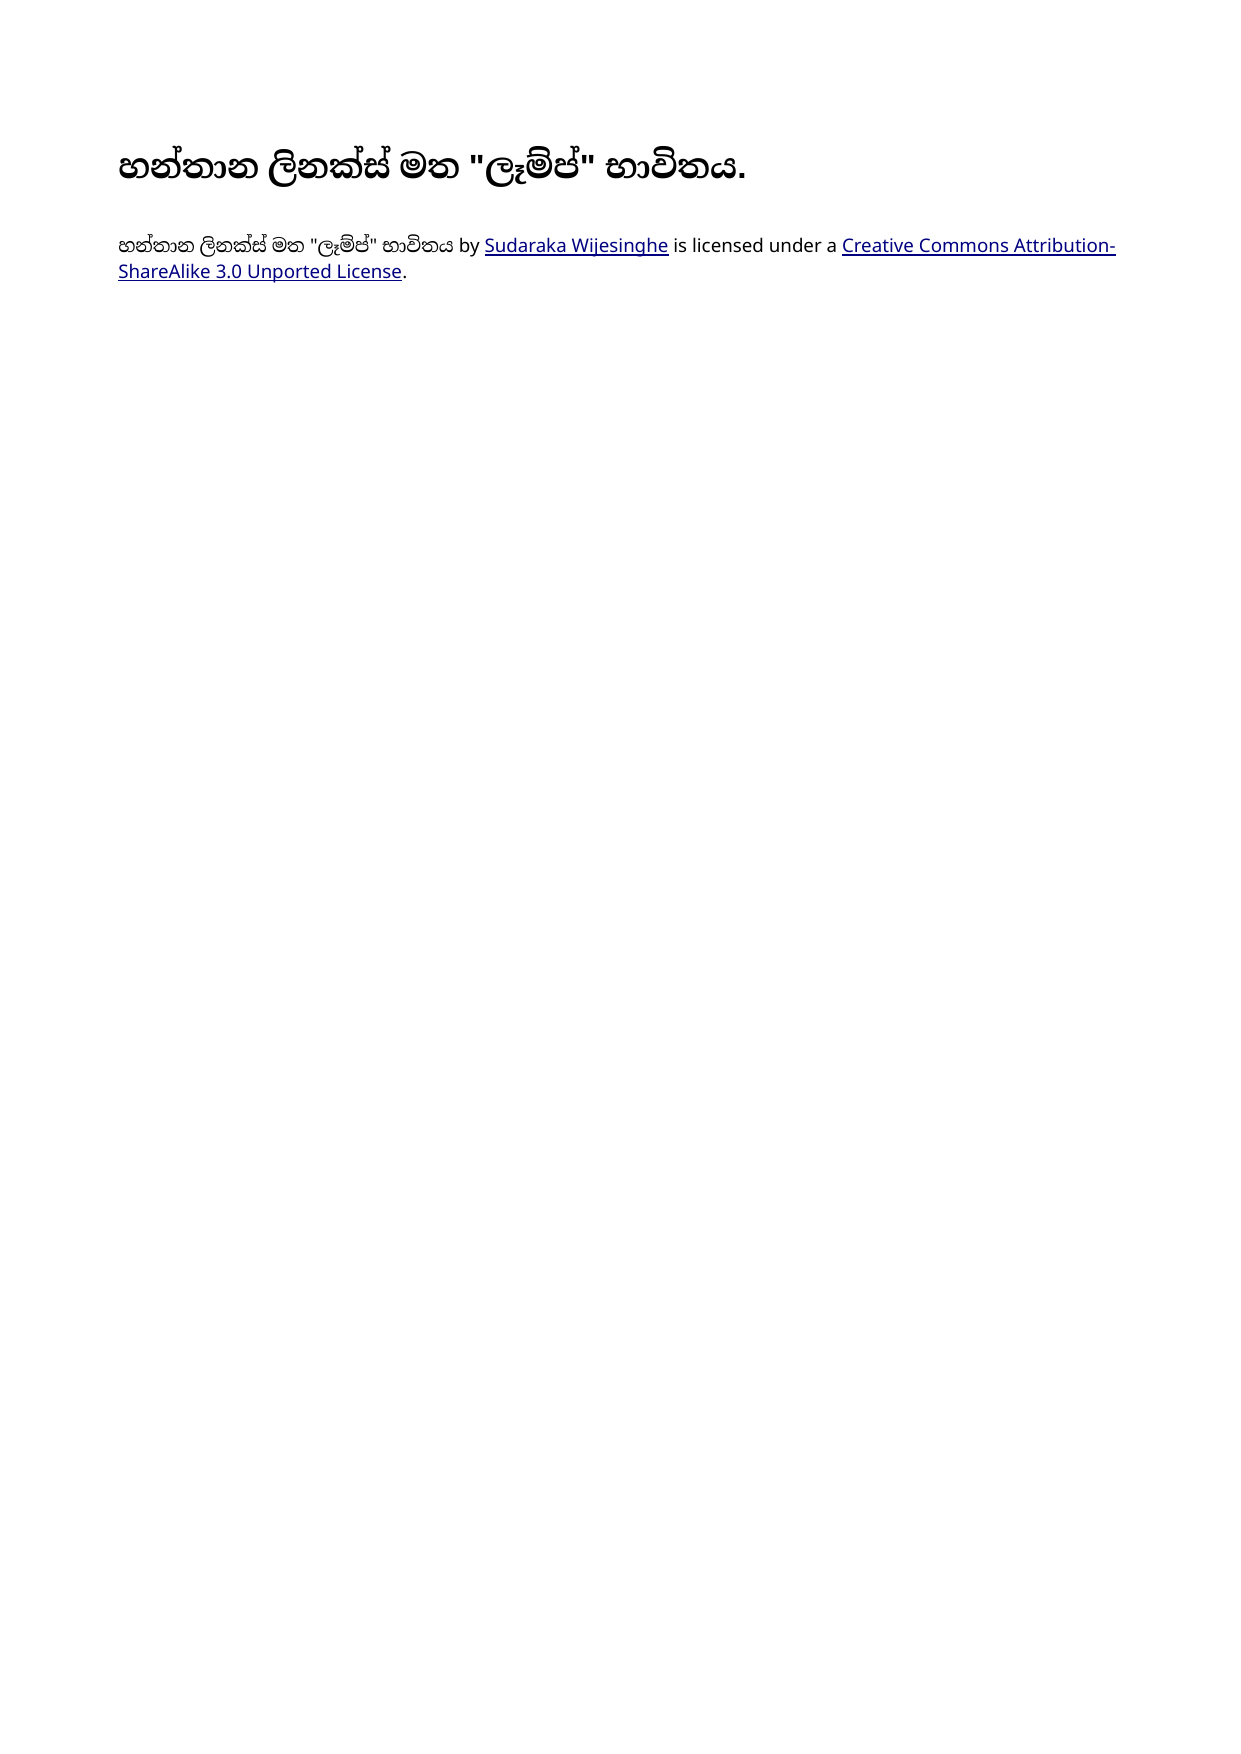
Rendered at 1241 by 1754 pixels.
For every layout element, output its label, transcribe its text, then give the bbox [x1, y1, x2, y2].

text හන්තාන ලිනක්ස් මත "ලෑම්ප්" භාවිතය by Sudaraka Wijesinghe is licensed under a Creative Commons Attribution-ShareAlike 3.0 Unported License. [118, 233, 1122, 284]
subtitle හන්තාන ලිනක්ස් මත "ලෑම්ප්" භාවිතය. [118, 143, 1122, 189]
